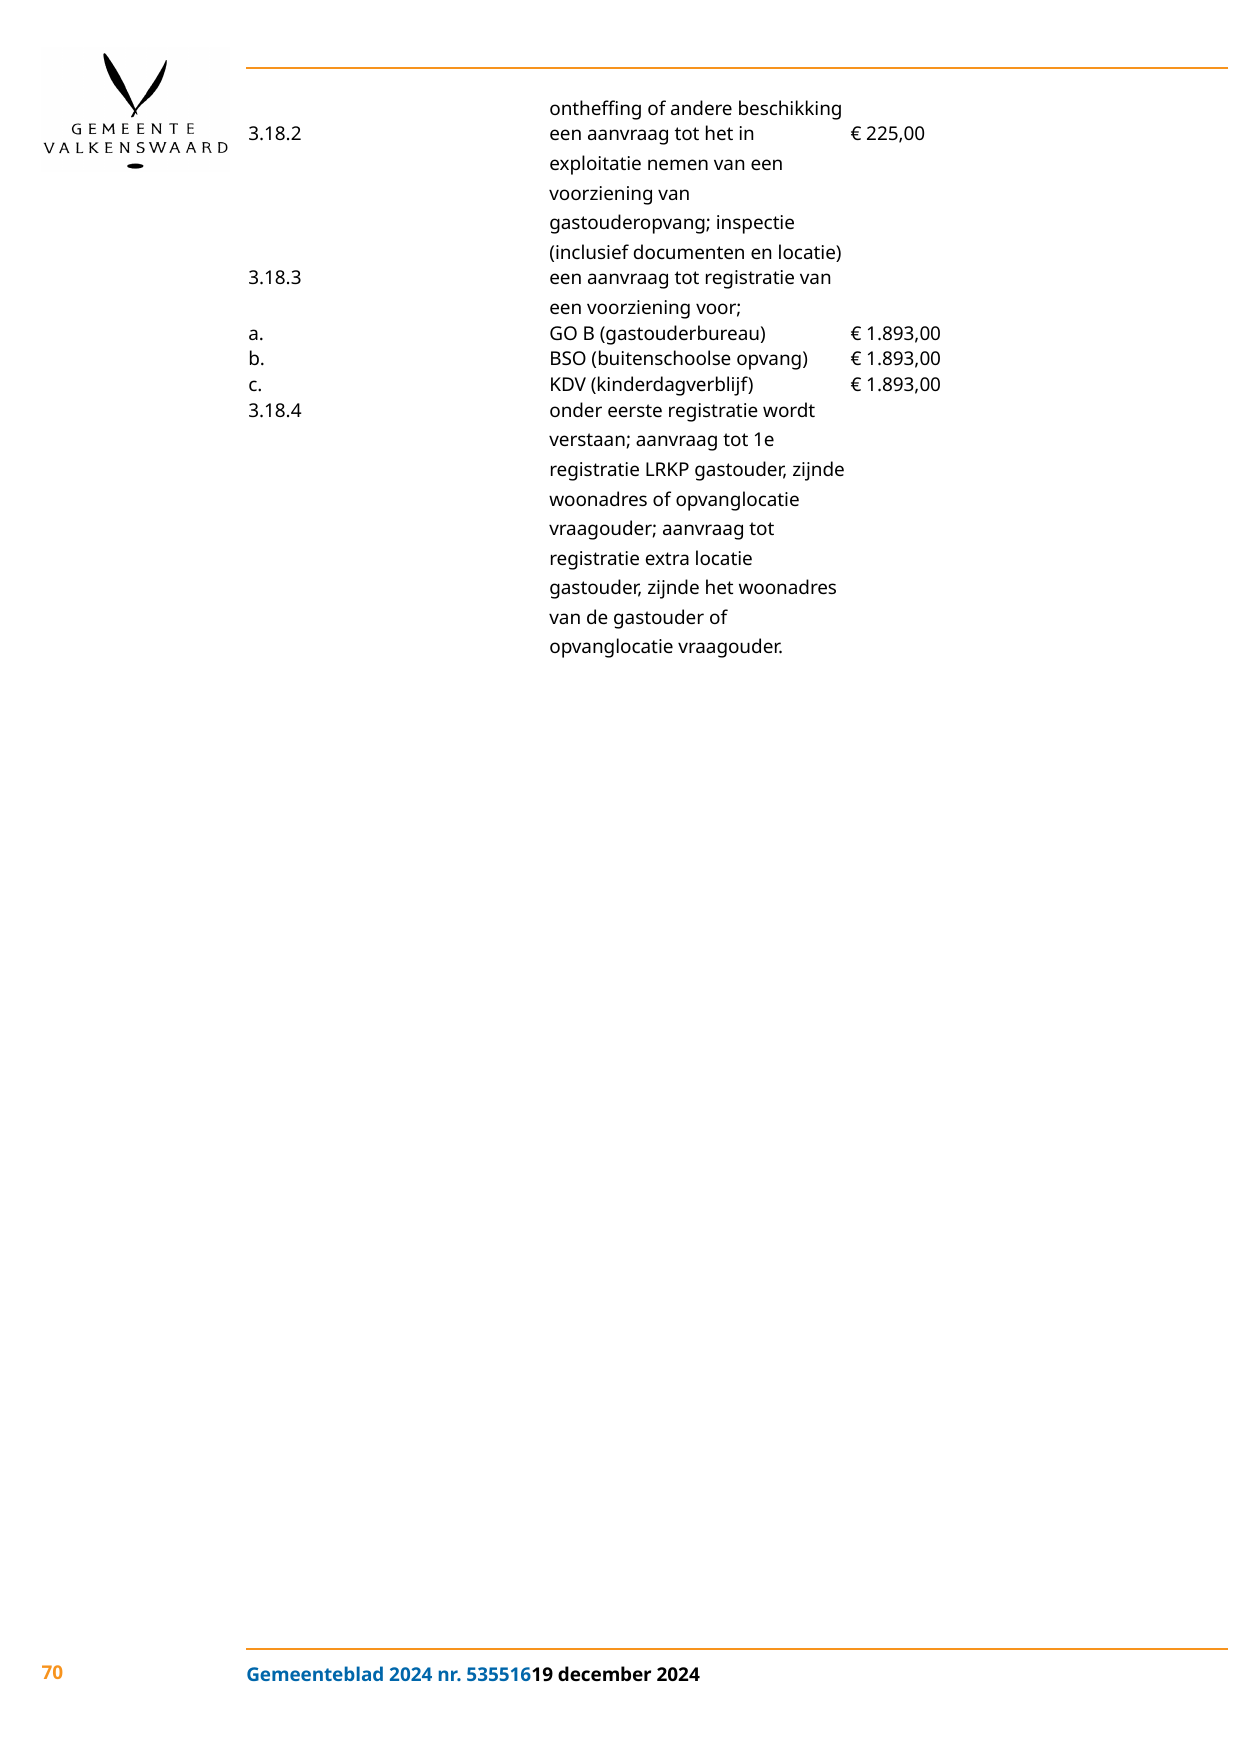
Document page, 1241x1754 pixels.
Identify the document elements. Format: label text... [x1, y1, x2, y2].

table_cell KDV (kinderdagverblijf) [549, 371, 850, 397]
table_cell a. [248, 320, 549, 346]
table_cell [850, 397, 1152, 659]
table_cell € 225,00 [850, 121, 1152, 264]
table_cell 3.18.3 [248, 265, 549, 320]
table_cell BSO (buitenschoolse opvang) [549, 346, 850, 371]
table_cell een aanvraag tot het in exploitatie nemen van een voorziening van gastouderopvang; inspectie (inclusief documenten en locatie) [549, 121, 850, 264]
table_cell een aanvraag tot registratie van een voorziening voor; [549, 265, 850, 320]
table_cell [850, 265, 1152, 320]
table_cell onder eerste registratie wordt verstaan; aanvraag tot 1e registratie LRKP gastouder, zijnde woonadres of opvanglocatie vraagouder; aanvraag tot registratie extra locatie gastouder, zijnde het woonadres van de gastouder of opvanglocatie vraagouder. [549, 397, 850, 659]
table_cell c. [248, 371, 549, 397]
table_cell 3.18.4 [248, 397, 549, 659]
table_cell [850, 95, 1152, 121]
table_cell € 1.893,00 [850, 346, 1152, 371]
table_cell b. [248, 346, 549, 371]
picture [41, 47, 231, 172]
table_cell 3.18.2 [248, 121, 549, 264]
table_cell € 1.893,00 [850, 371, 1152, 397]
table_cell ontheffing of andere beschikking [549, 95, 850, 121]
table_cell GO B (gastouderbureau) [549, 320, 850, 346]
table_cell € 1.893,00 [850, 320, 1152, 346]
table_cell [248, 95, 549, 121]
